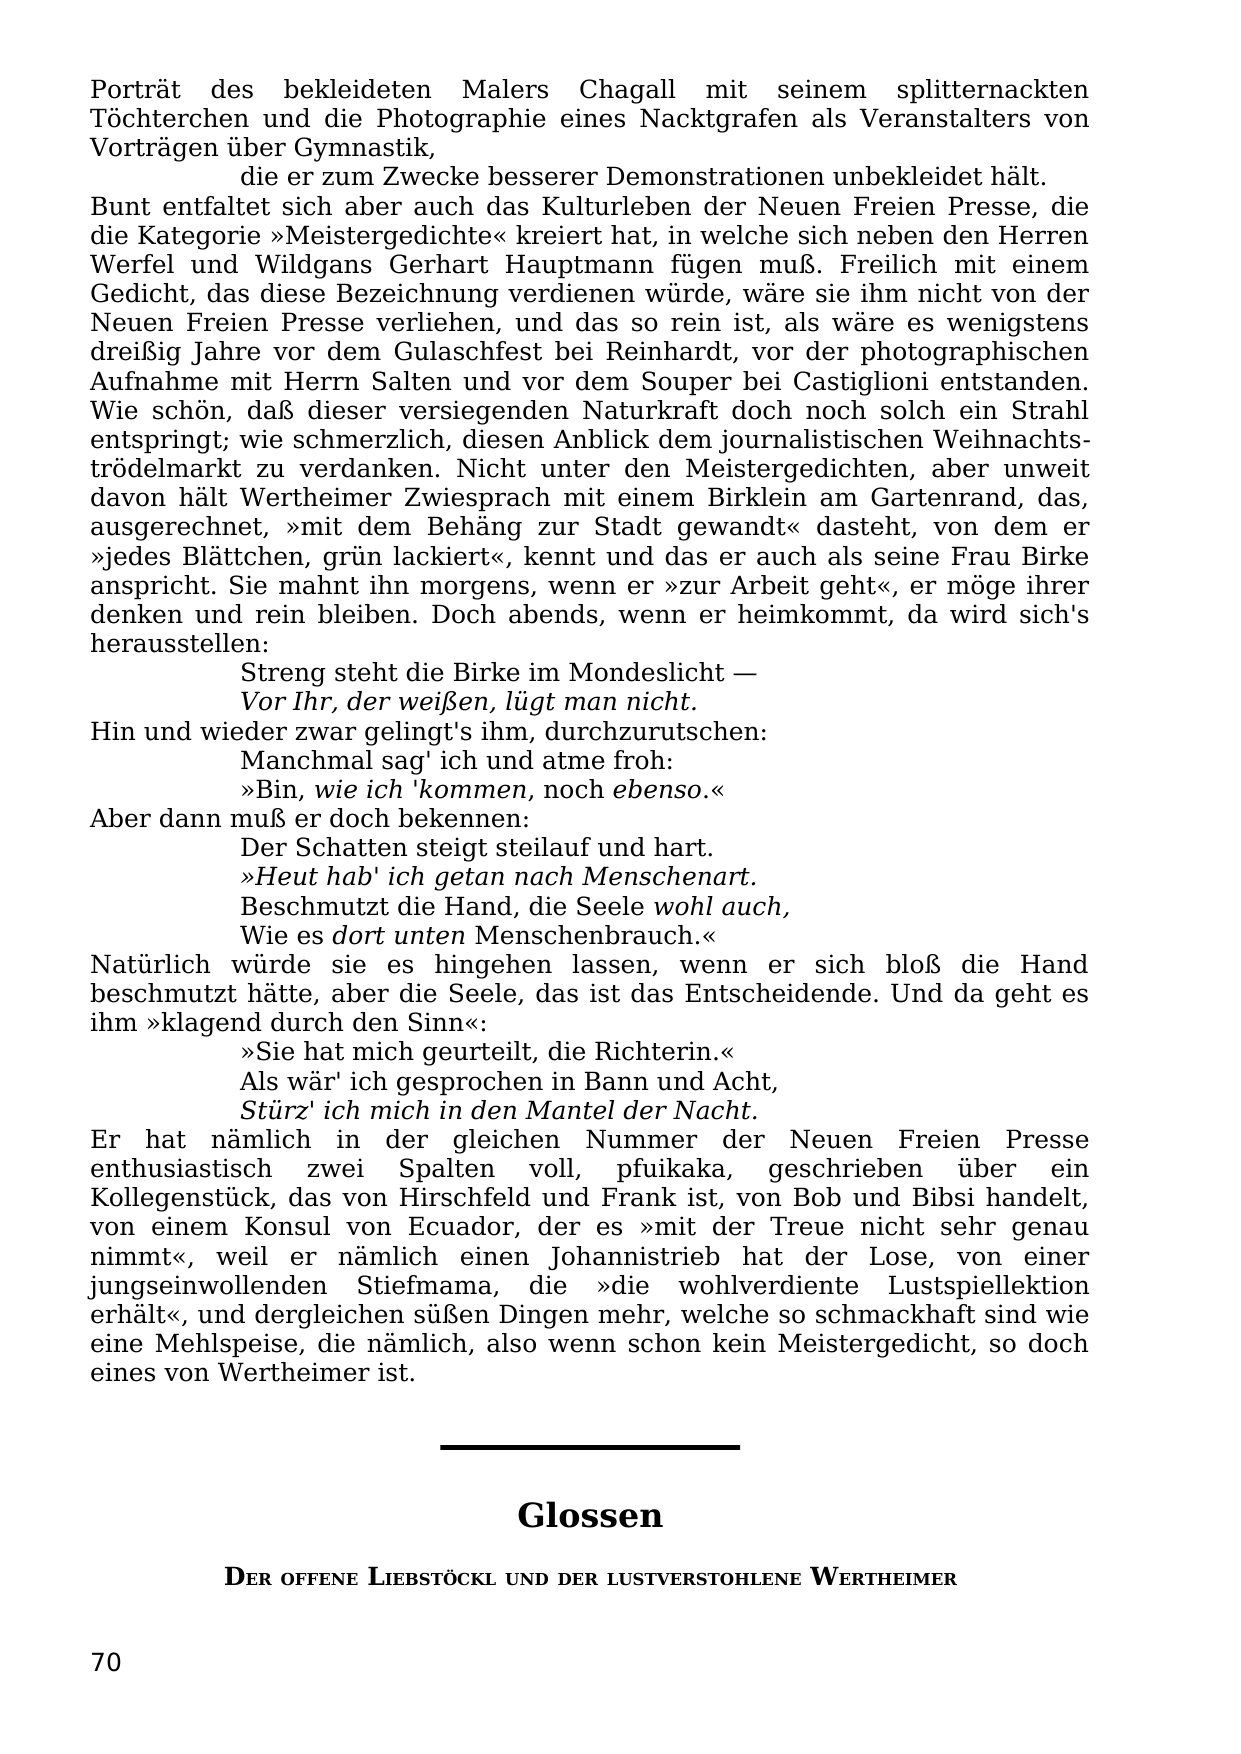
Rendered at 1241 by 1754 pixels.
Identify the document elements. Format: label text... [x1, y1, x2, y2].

text »Sie hat mich geurteilt, die Richterin.« [240, 1037, 1091, 1067]
text Porträt des bekleideten Malers Chagall mit seinem splitternackten Töchterchen und die Photographie eines Nacktgrafen als Veranstalters von Vorträgen über Gymnastik, [90, 75, 1091, 162]
text Als wär' ich gesprochen in Bann und Acht, [240, 1067, 1091, 1096]
picture [440, 1445, 741, 1450]
text Natürlich würde sie es hingehen lassen, wenn er sich bloß die Hand beschmutzt hätte, aber die Seele, das ist das Entscheidende. Und da geht es ihm »klagend durch den Sinn«: [90, 950, 1091, 1037]
text »Heut hab' ich getan nach Menschenart. [240, 862, 1091, 892]
text Bunt entfaltet sich aber auch das Kulturleben der Neuen Freien Presse, die die Kategorie »Meistergedichte« kreiert hat, in welche sich neben den Herren Werfel und Wildgans Gerhart Hauptmann fügen muß. Freilich mit einem Gedicht, das diese Bezeichnung verdienen würde, wäre sie ihm nicht von der Neuen Freien Presse verliehen, und das so rein ist, als wäre es wenigstens dreißig Jahre vor dem Gulaschfest bei Reinhardt, vor der photographischen Aufnahme mit Herrn Salten und vor dem Souper bei Castiglioni entstanden. Wie schön, daß dieser versiegenden Naturkraft doch noch solch ein Strahl entspringt; wie schmerzlich, diesen Anblick dem journalistischen Weihnachts­trödelmarkt zu verdanken. Nicht unter den Meistergedichten, aber unweit davon hält Wertheimer Zwiesprach mit einem Birklein am Gartenrand, das, ausgerechnet, »mit dem Behäng zur Stadt gewandt« dasteht, von dem er »jedes Blättchen, grün lackiert«, kennt und das er auch als seine Frau Birke anspricht. Sie mahnt ihn morgens, wenn er »zur Arbeit geht«, er möge ihrer denken und rein bleiben. Doch abends, wenn er heimkommt, da wird sich's herausstellen: [90, 192, 1091, 658]
text Hin und wieder zwar gelingt's ihm, durchzurutschen: [90, 717, 1091, 746]
text Vor Ihr, der weißen, lügt man nicht. [240, 687, 1091, 717]
text Beschmutzt die Hand, die Seele wohl auch, [240, 892, 1091, 921]
text Glossen [90, 1472, 1091, 1535]
text »Bin, wie ich 'kommen, noch ebenso.« [240, 775, 1091, 804]
text Er hat nämlich in der gleichen Nummer der Neuen Freien Presse enthusiastisch zwei Spalten voll, pfuikaka, geschrieben über ein Kollegenstück, das von Hirschfeld und Frank ist, von Bob und Bibsi handelt, von einem Konsul von Ecuador, der es »mit der Treue nicht sehr genau nimmt«, weil er nämlich einen Johannistrieb hat der Lose, von einer jungseinwollenden Stiefmama, die »die wohlverdiente Lustspiellektion erhält«, und dergleichen süßen Dingen mehr, welche so schmackhaft sind wie eine Mehlspeise, die nämlich, also wenn schon kein Meistergedicht, so doch eines von Wertheimer ist. [90, 1125, 1091, 1387]
text Stürz' ich mich in den Mantel der Nacht. [240, 1096, 1091, 1125]
text Aber dann muß er doch bekennen: [90, 804, 1091, 833]
text Der offene Liebstöckl und der lustverstohlene Wertheimer [90, 1535, 1091, 1592]
text Manchmal sag' ich und atme froh: [240, 746, 1091, 775]
text die er zum Zwecke besserer Demonstrationen unbekleidet hält. [240, 162, 1091, 192]
text Der Schatten steigt steilauf und hart. [240, 833, 1091, 862]
text Wie es dort unten Menschenbrauch.« [240, 921, 1091, 950]
text Streng steht die Birke im Mondeslicht — [240, 658, 1091, 687]
